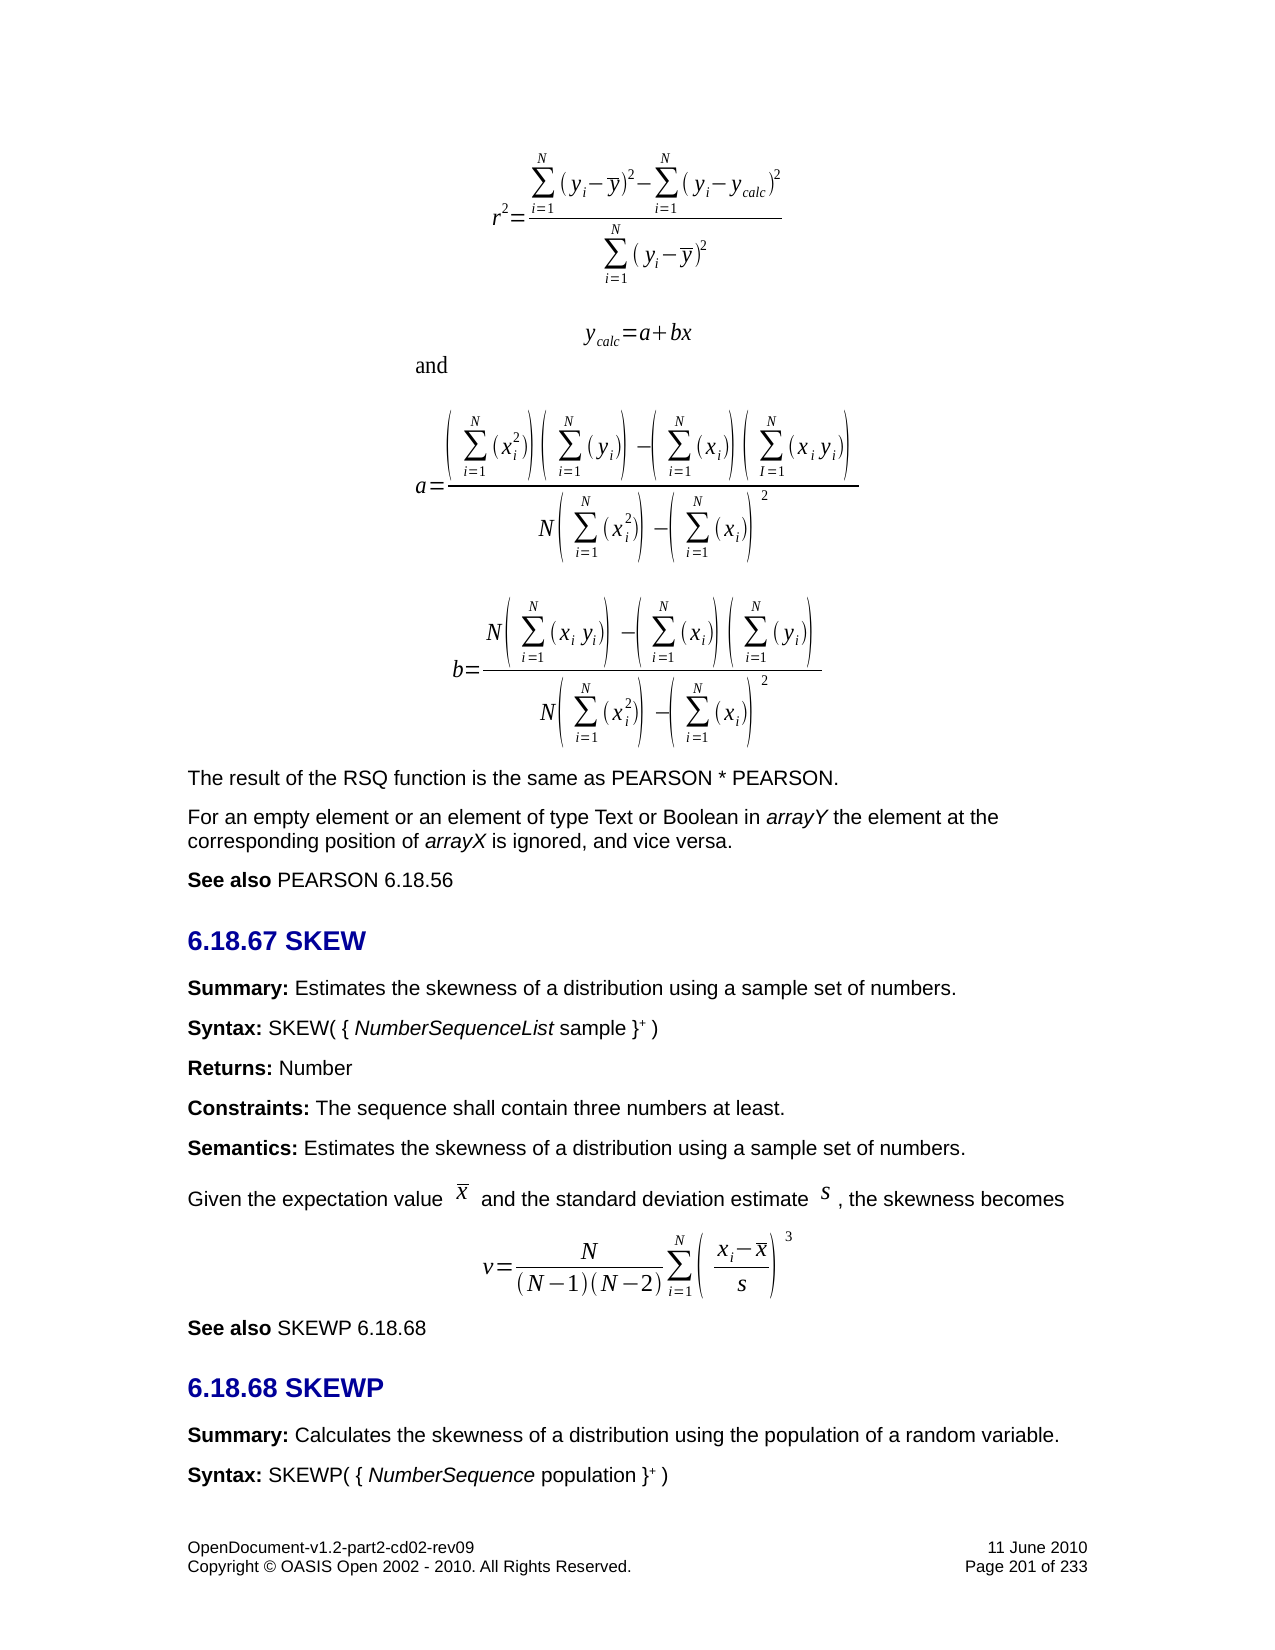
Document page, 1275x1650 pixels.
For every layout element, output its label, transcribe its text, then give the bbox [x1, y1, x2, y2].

text Summary: Calculates the skewness of a distribution using the population of a random variable. [187, 1424, 1088, 1447]
text Constraints: The sequence shall contain three numbers at least. [187, 1096, 1088, 1120]
subtitle SKEW [187, 926, 1088, 956]
text Given the expectation value and the standard deviation estimate , the skewness becomes [187, 1176, 1088, 1211]
text The result of the RSQ function is the same as PEARSON * PEARSON. [187, 766, 1088, 789]
text For an empty element or an element of type Text or Boolean in arrayY the element at the corresponding position of arrayX is ignored, and vice versa. [187, 806, 1088, 852]
text See also PEARSON 6.18.56 [187, 869, 1088, 892]
text See also SKEWP 6.18.68 [187, 1317, 1088, 1340]
text Syntax: SKEWP( { NumberSequence population }+ ) [187, 1464, 1088, 1487]
text Syntax: SKEW( { NumberSequenceList sample }+ ) [187, 1017, 1088, 1040]
text Returns: Number [187, 1057, 1088, 1080]
subtitle SKEWP [187, 1373, 1088, 1403]
text Summary: Estimates the skewness of a distribution using a sample set of numbers. [187, 977, 1088, 1000]
text Semantics: Estimates the skewness of a distribution using a sample set of numbers. [187, 1136, 1088, 1159]
